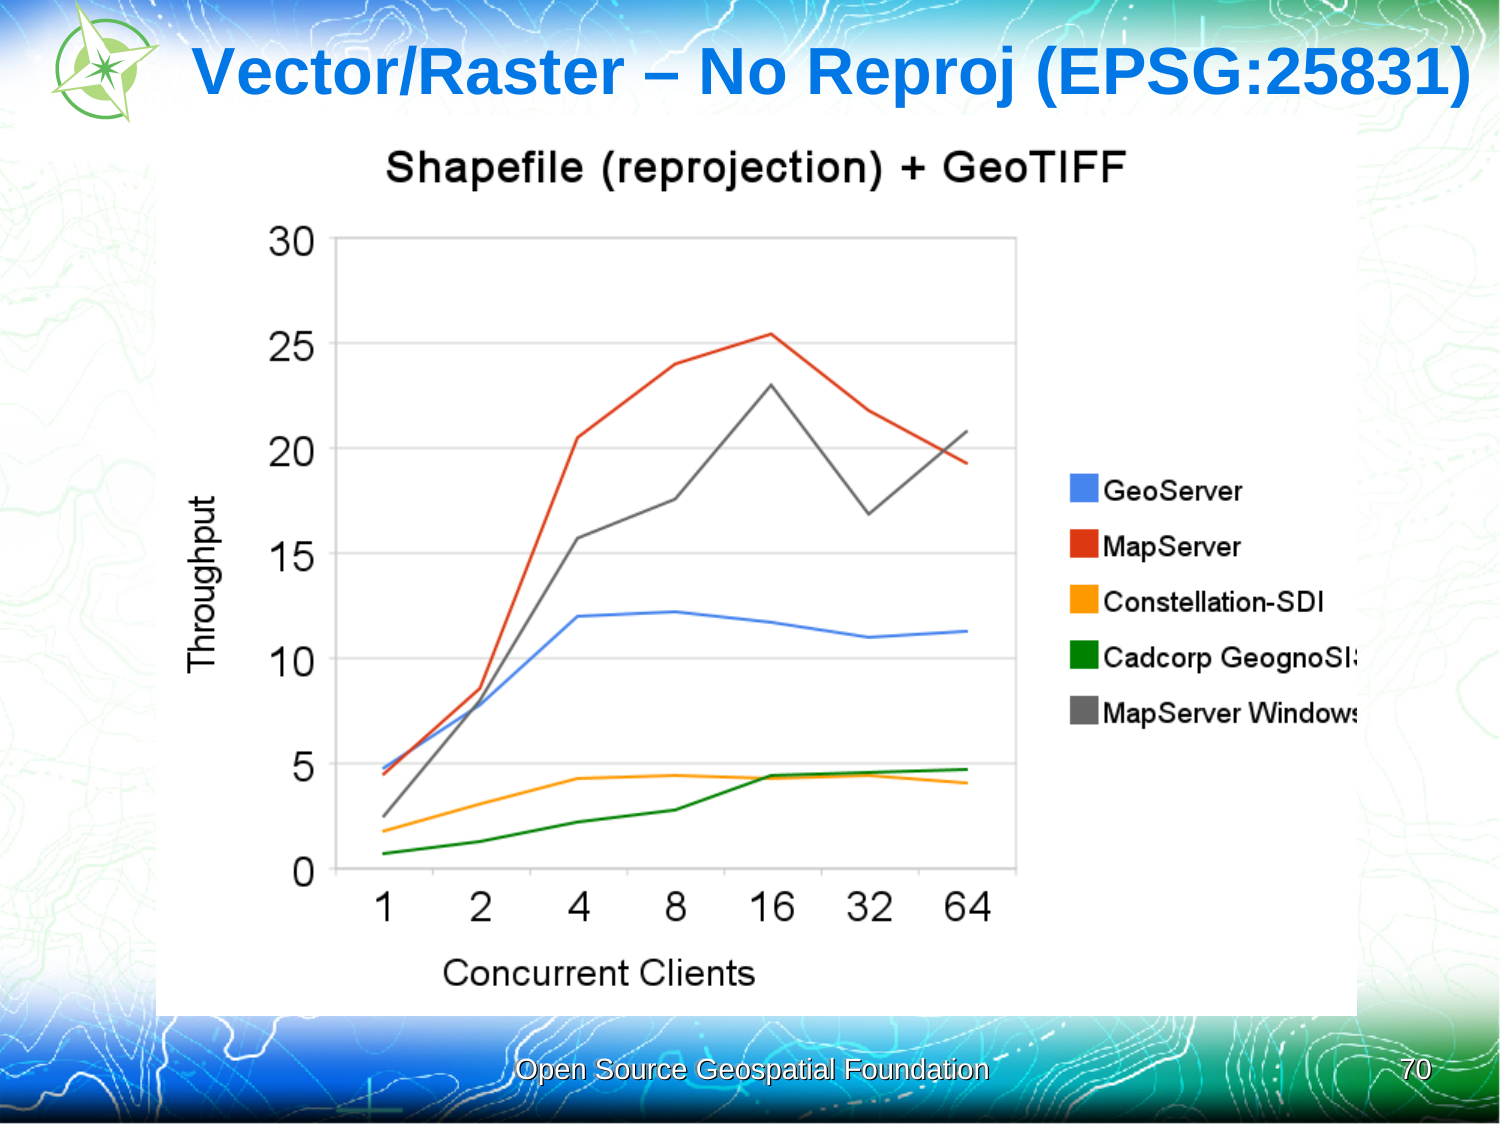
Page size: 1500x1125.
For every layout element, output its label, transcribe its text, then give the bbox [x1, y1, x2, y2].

title Vector/Raster – No Reproj (EPSG:25831) [177, 20, 1500, 122]
picture [0, 0, 1500, 1125]
